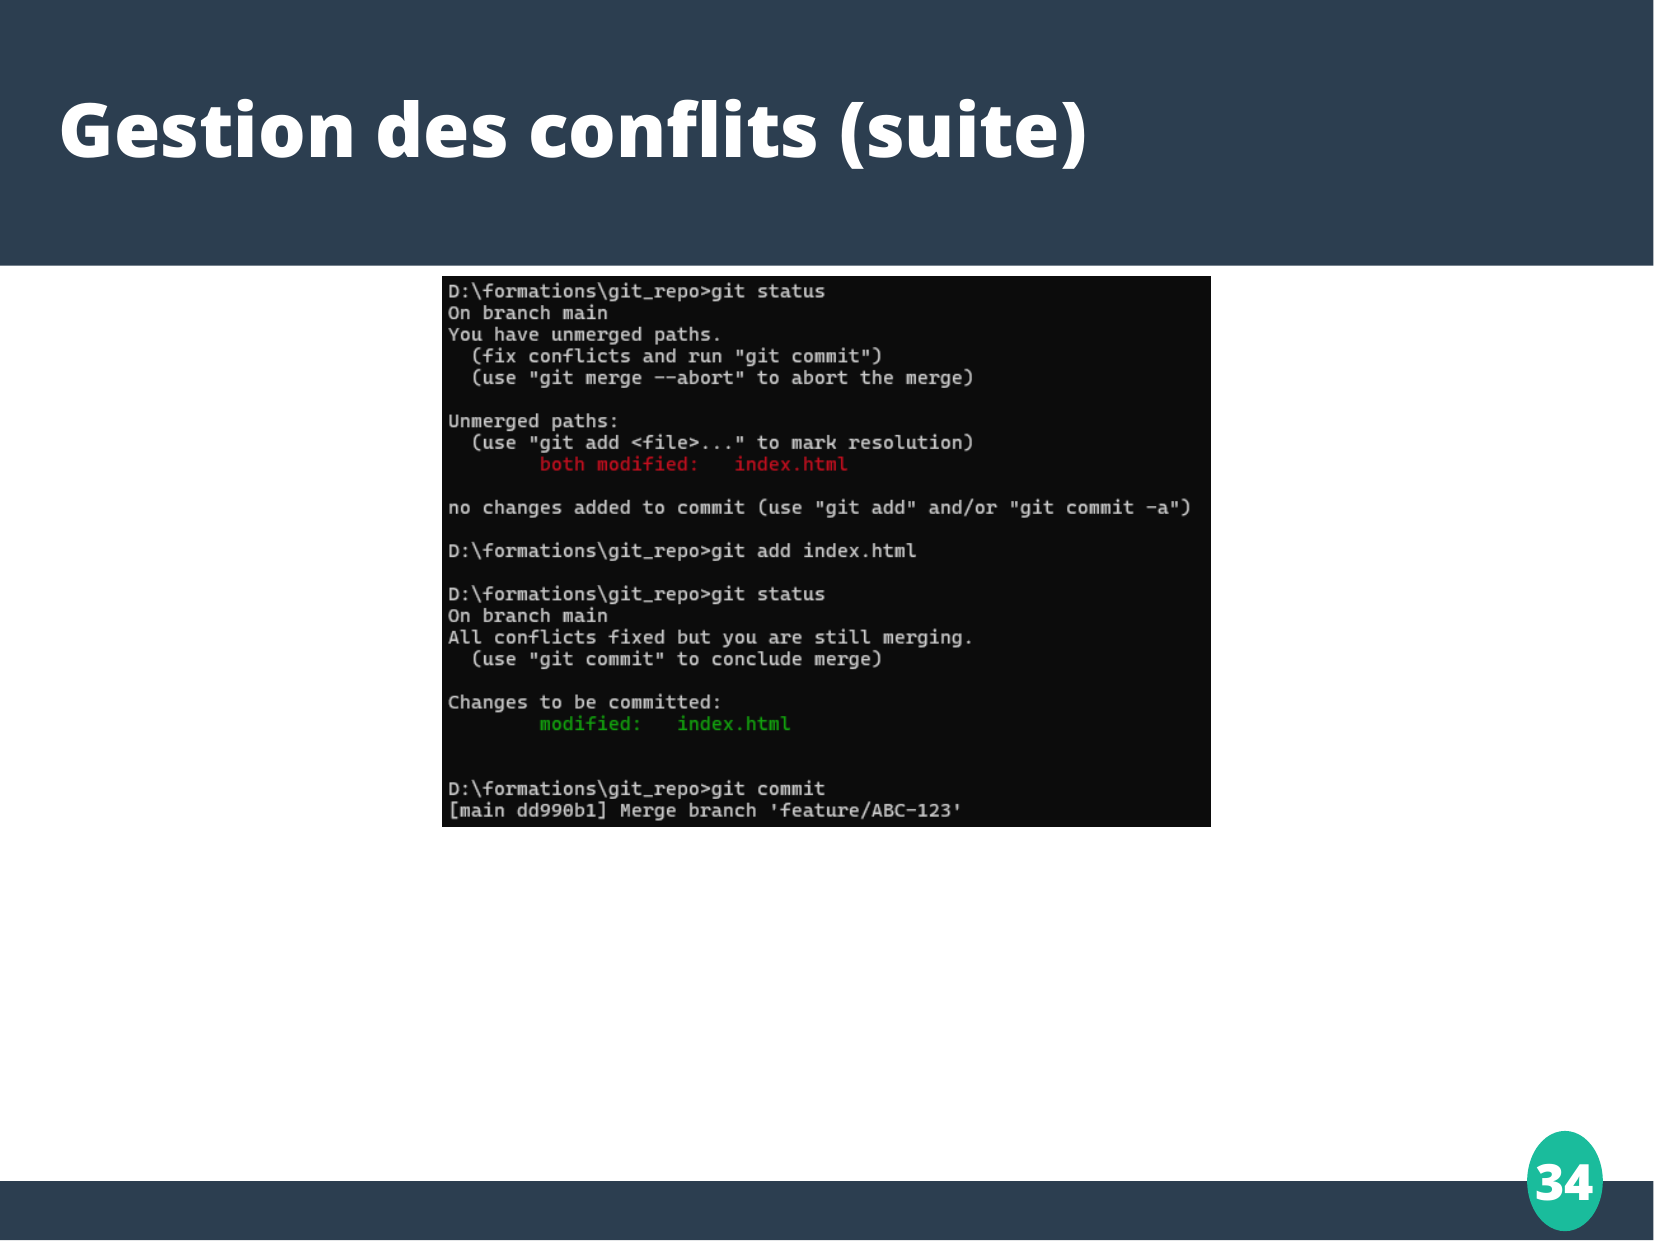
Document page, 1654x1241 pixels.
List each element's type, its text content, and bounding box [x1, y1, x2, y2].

title Gestion des conflits (suite) [59, 49, 1595, 207]
picture [442, 276, 1211, 827]
